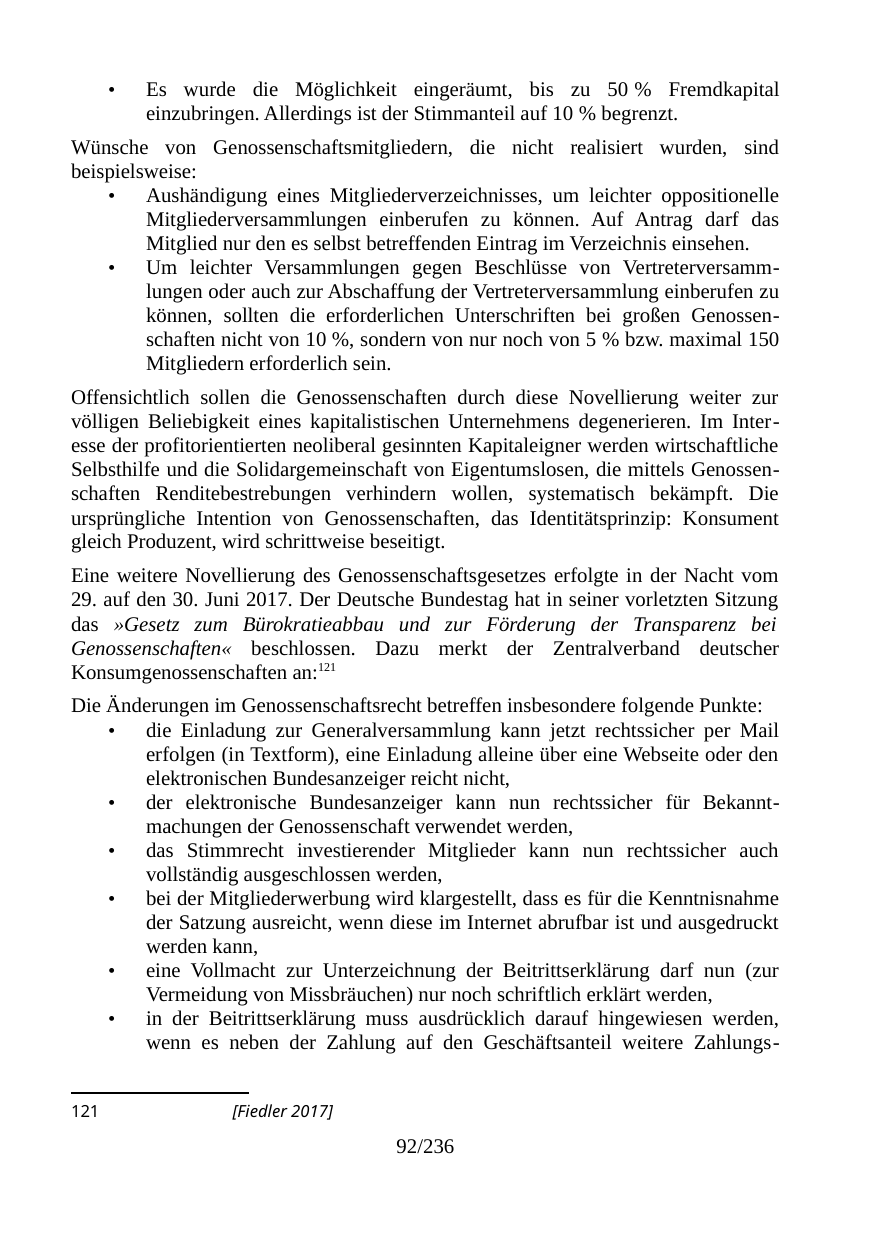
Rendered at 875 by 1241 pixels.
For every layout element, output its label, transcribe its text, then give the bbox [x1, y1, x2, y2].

list die Einladung zur Generalversammlung kann jetzt rechtssicher per Mail erfolgen (in Textform), eine Einladung alleine über eine Webseite oder den elektronischen Bundesanzeiger reicht nicht, [108, 717, 779, 790]
list Aushändigung eines Mitgliederverzeichnisses, um leichter oppositionelle Mitgliederversammlungen einberufen zu können. Auf Antrag darf das Mitglied nur den es selbst betreffenden Eintrag im Verzeichnis einsehen. [108, 183, 779, 255]
text [Fiedler 2017] [71, 1099, 779, 1122]
text Wünsche von Genossenschaftsmitgliedern, die nicht realisiert wurden, sind beispielsweise: [71, 135, 779, 183]
list in der Beitrittserklärung muss ausdrücklich darauf hingewiesen werden, wenn es neben der Zahlung auf den Geschäftsanteil weitere Zahlungs­ [108, 1006, 779, 1054]
list der elektronische Bundesanzeiger kann nun rechtssicher für Bekannt­machungen der Genossenschaft verwendet werden, [108, 790, 779, 838]
text Offensichtlich sollen die Genossenschaften durch diese Novellierung weiter zur völligen Beliebigkeit eines kapitalistischen Unternehmens degenerieren. Im Inter­esse der profitorientierten neoliberal gesinnten Kapitaleigner werden wirtschaftliche Selbsthilfe und die Solidargemeinschaft von Eigentumslosen, die mittels Genossen­schaften Renditebestrebungen verhindern wollen, systematisch bekämpft. Die ursprüngliche Intention von Genossenschaften, das Identitätsprinzip: Konsument gleich Produzent, wird schrittweise beseitigt. [71, 385, 779, 553]
list Es wurde die Möglichkeit eingeräumt, bis zu 50 % Fremdkapital einzubringen. Allerdings ist der Stimmanteil auf 10 % begrenzt. [108, 77, 779, 125]
list das Stimmrecht investierender Mitglieder kann nun rechtssicher auch vollständig ausgeschlossen werden, [108, 838, 779, 886]
list eine Vollmacht zur Unterzeichnung der Beitrittserklärung darf nun (zur Vermeidung von Missbräuchen) nur noch schriftlich erklärt werden, [108, 958, 779, 1006]
text Die Änderungen im Genossenschaftsrecht betreffen insbesondere folgende Punkte: [71, 693, 779, 717]
list Um leichter Versammlungen gegen Beschlüsse von Vertreterversamm­lungen oder auch zur Abschaffung der Vertreterversammlung einberufen zu können, sollten die erforderlichen Unterschriften bei großen Genossen­schaften nicht von 10 %, sondern von nur noch von 5 % bzw. maximal 150 Mitgliedern erforderlich sein. [108, 255, 779, 375]
text Eine weitere Novellierung des Genossenschaftsgesetzes erfolgte in der Nacht vom 29. auf den 30. Juni 2017. Der Deutsche Bundestag hat in seiner vorletzten Sitzung das »Gesetz zum Bürokratieabbau und zur Förderung der Transparenz bei Genossenschaften« beschlossen. Dazu merkt der Zentralverband deutscher Konsumgenossenschaften an: [71, 563, 779, 684]
list bei der Mitgliederwerbung wird klargestellt, dass es für die Kenntnisnahme der Satzung ausreicht, wenn diese im Internet abrufbar ist und ausgedruckt werden kann, [108, 886, 779, 958]
